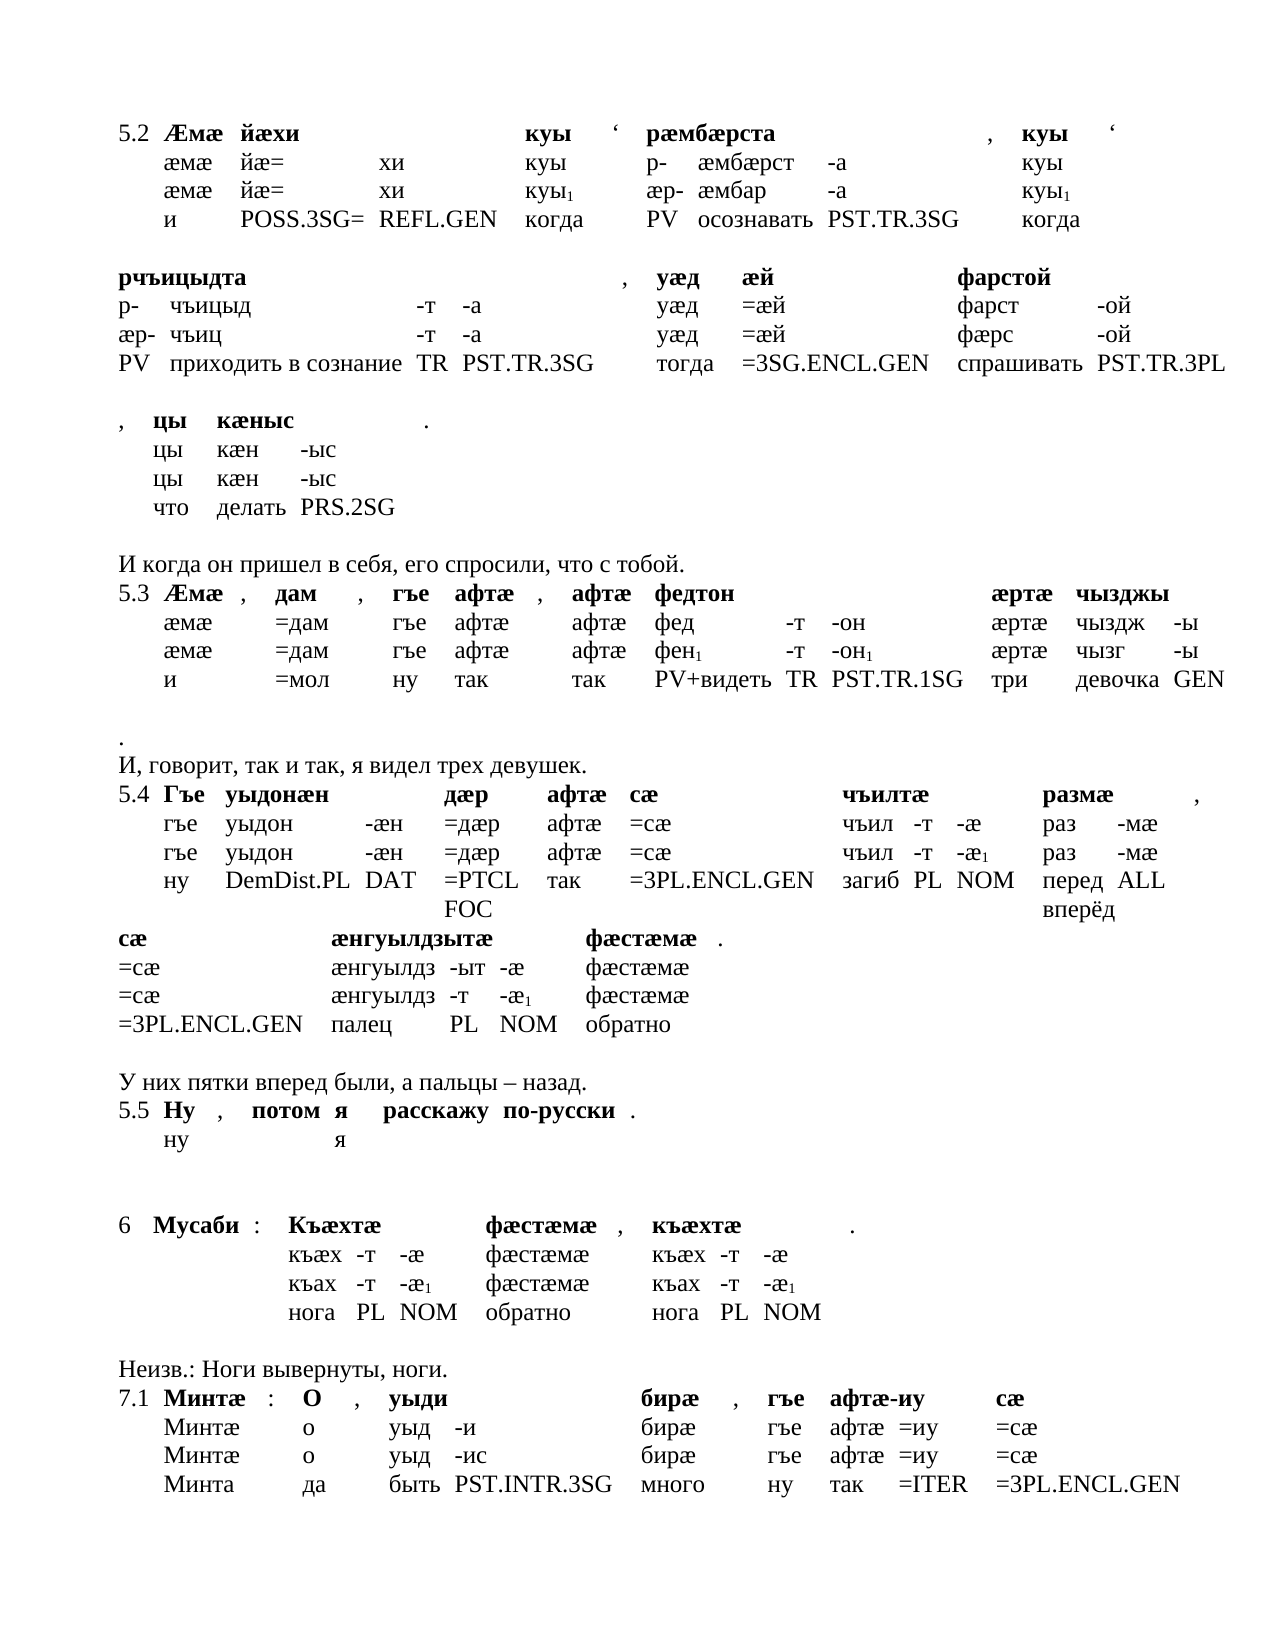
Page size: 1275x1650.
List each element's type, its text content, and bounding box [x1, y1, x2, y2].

text æр- [118, 319, 156, 348]
text куы1 [1022, 176, 1081, 204]
text . [849, 1211, 870, 1239]
text кæныс [217, 406, 409, 434]
text фæстæмæ [585, 981, 689, 1009]
text гъе [392, 636, 427, 664]
text PV [646, 204, 684, 233]
text =PTCL [444, 866, 519, 894]
text перед [1042, 866, 1103, 894]
text æнгуылдз [331, 981, 436, 1009]
text нога [288, 1297, 342, 1326]
text хи [378, 147, 497, 176]
text уæд [656, 262, 728, 291]
text =3PL.ENCL.GEN [118, 1009, 303, 1038]
text я [334, 1096, 369, 1124]
text NOM [763, 1297, 821, 1326]
text къæх [288, 1239, 342, 1268]
text къæхтæ [652, 1211, 835, 1239]
text 5.4 [118, 779, 149, 808]
text -ы [1173, 607, 1225, 636]
text =3SG.ENCL.GEN [742, 348, 929, 377]
text , [537, 578, 558, 607]
text -æ [499, 952, 558, 981]
text -т [449, 981, 486, 1009]
text О [302, 1383, 340, 1412]
text ‘ [611, 118, 632, 147]
text TR [416, 348, 448, 377]
text -т [786, 607, 818, 636]
text И, говорит, так и так, я видел трех девушек. [118, 751, 1249, 779]
text раз [1042, 808, 1103, 837]
text -æ1 [399, 1268, 458, 1297]
text æр- [646, 176, 684, 204]
text . [118, 722, 139, 751]
text уыд [389, 1441, 441, 1469]
text чъил [842, 808, 899, 837]
text -мæ [1117, 808, 1166, 837]
text афтæ [454, 607, 509, 636]
text -æ [763, 1239, 821, 1268]
text ALL [1117, 866, 1166, 894]
text чызг [1076, 636, 1159, 664]
text NOM [399, 1297, 458, 1326]
text Минтæ [163, 1441, 240, 1469]
text афтæ [572, 578, 641, 607]
text афтæ [572, 607, 627, 636]
text , [217, 1096, 238, 1124]
text -æ1 [763, 1268, 821, 1297]
text -т [720, 1239, 749, 1268]
text , [733, 1383, 754, 1412]
text æмæ [163, 636, 212, 664]
text , [617, 1211, 638, 1239]
text тогда [656, 348, 714, 377]
text хи [378, 176, 497, 204]
text так [454, 664, 509, 693]
text загиб [842, 866, 899, 894]
text гъе [163, 808, 198, 837]
text PV [118, 348, 156, 377]
text рчъицыдта [118, 262, 608, 291]
text REFL.GEN [378, 204, 497, 233]
text -ис [454, 1441, 613, 1469]
text 6 [118, 1211, 139, 1239]
text 5.2 [118, 118, 149, 147]
text гъе [767, 1412, 802, 1441]
text дæр [444, 779, 533, 808]
text уæд [656, 319, 714, 348]
text POSS.3SG= [240, 204, 365, 233]
text æмбæрст [698, 147, 813, 176]
text дам [275, 578, 344, 607]
text много [641, 1469, 705, 1498]
text -он [831, 607, 963, 636]
text -т [720, 1268, 749, 1297]
text фед [654, 607, 772, 636]
text -ой [1097, 319, 1226, 348]
text фæстæмæ [485, 1268, 589, 1297]
text потом [252, 1096, 321, 1124]
text -он1 [831, 636, 963, 664]
text =сæ [996, 1412, 1181, 1441]
text NOM [499, 1009, 558, 1038]
text æнгуылдз [331, 952, 436, 981]
text чъил [842, 837, 899, 866]
text сæ [996, 1383, 1194, 1412]
text что [153, 492, 189, 521]
text , [354, 1383, 375, 1412]
text так [829, 1469, 884, 1498]
text Минтæ [163, 1383, 254, 1412]
text , [357, 578, 378, 607]
text æмæ [163, 607, 212, 636]
text куы [525, 147, 584, 176]
text девочка [1076, 664, 1159, 693]
text кæн [217, 434, 286, 463]
text Æмæ [163, 578, 226, 607]
text Гъе [163, 779, 211, 808]
text -т [786, 636, 818, 664]
text =3PL.ENCL.GEN [629, 866, 814, 894]
text PST.TR.3SG [827, 204, 959, 233]
text чыздж [1076, 607, 1159, 636]
text DAT [365, 866, 416, 894]
text -т [416, 319, 448, 348]
text фарстой [957, 262, 1240, 291]
text куы1 [525, 176, 584, 204]
text къах [288, 1268, 342, 1297]
text -ой [1097, 291, 1226, 319]
text уæд [656, 291, 714, 319]
text PST.TR.3PL [1097, 348, 1226, 377]
text ну [767, 1469, 802, 1498]
text уыдон [225, 837, 351, 866]
text PL [356, 1297, 386, 1326]
text -а [462, 319, 594, 348]
text ну [392, 664, 427, 693]
text афтæ [829, 1412, 884, 1441]
text 5.5 [118, 1096, 149, 1124]
text афтæ [829, 1441, 884, 1469]
text . [717, 923, 738, 952]
text TR [786, 664, 818, 693]
text Мусаби [153, 1211, 239, 1239]
text и [163, 664, 212, 693]
text =иу [898, 1441, 968, 1469]
text гъе [392, 607, 427, 636]
text ‘ [1108, 118, 1129, 147]
text и [163, 204, 212, 233]
text 5.3 [118, 578, 149, 607]
text по-русски [503, 1096, 616, 1124]
text =сæ [996, 1441, 1181, 1469]
text федтон [654, 578, 977, 607]
text гъе [392, 578, 441, 607]
text да [302, 1469, 326, 1498]
text -т [356, 1268, 386, 1297]
text размæ [1042, 779, 1180, 808]
text быть [389, 1469, 441, 1498]
text =сæ [629, 837, 814, 866]
text цы [153, 434, 189, 463]
text -æ [956, 808, 1015, 837]
text =сæ [118, 981, 303, 1009]
text спрашивать [957, 348, 1083, 377]
text бирæ [641, 1441, 705, 1469]
text куы [525, 118, 598, 147]
text уыди [389, 1383, 627, 1412]
text . [629, 1096, 651, 1124]
text , [118, 406, 139, 434]
text PL [449, 1009, 486, 1038]
text -т [356, 1239, 386, 1268]
text р- [118, 291, 156, 319]
text о [302, 1412, 326, 1441]
text =мол [275, 664, 330, 693]
text =æй [742, 319, 929, 348]
text æнгуылдзытæ [331, 923, 572, 952]
text æмæ [163, 176, 212, 204]
text фæстæмæ [485, 1211, 603, 1239]
text -и [454, 1412, 613, 1441]
text сæ [118, 923, 317, 952]
text гъе [163, 837, 198, 866]
text къæх [652, 1239, 706, 1268]
text Къæхтæ [288, 1211, 472, 1239]
text фарст [957, 291, 1083, 319]
text У них пятки вперед были, а пальцы – назад. [118, 1067, 1249, 1096]
text осознавать [698, 204, 813, 233]
text приходить в сознание [169, 348, 402, 377]
text PV+видеть [654, 664, 772, 693]
text æмæ [163, 147, 212, 176]
text æртæ [991, 636, 1048, 664]
text фæрс [957, 319, 1083, 348]
text =дæр [444, 808, 519, 837]
text о [302, 1441, 326, 1469]
text æмбар [698, 176, 813, 204]
text , [240, 578, 261, 607]
text æртæ [991, 607, 1048, 636]
text кæн [217, 463, 286, 492]
text -ыт [449, 952, 486, 981]
text йæ= [240, 147, 365, 176]
text когда [525, 204, 584, 233]
text афтæ [454, 636, 509, 664]
text къах [652, 1268, 706, 1297]
text -æ1 [499, 981, 558, 1009]
text йæхи [240, 118, 511, 147]
text фæстæмæ [585, 923, 703, 952]
text =3PL.ENCL.GEN [996, 1469, 1181, 1498]
text Неизв.: Ноги вывернуты, ноги. [118, 1354, 1249, 1383]
text -а [827, 176, 959, 204]
text гъе [767, 1383, 816, 1412]
text афтæ [572, 636, 627, 664]
text фæстæмæ [485, 1239, 589, 1268]
text : [267, 1383, 288, 1412]
text =иу [898, 1412, 968, 1441]
text -а [462, 291, 594, 319]
text цы [153, 463, 189, 492]
text уыдон [225, 808, 351, 837]
text афтæ [547, 837, 602, 866]
text 7.1 [118, 1383, 149, 1412]
text когда [1022, 204, 1081, 233]
text æртæ [991, 578, 1062, 607]
text фен1 [654, 636, 772, 664]
text бирæ [641, 1383, 719, 1412]
text расскажу [383, 1096, 489, 1124]
text -ыс [300, 434, 396, 463]
text -т [913, 808, 943, 837]
text =сæ [629, 808, 814, 837]
text -ы [1173, 636, 1225, 664]
text , [1193, 779, 1214, 808]
text йæ= [240, 176, 365, 204]
text =ITER [898, 1469, 968, 1498]
text палец [331, 1009, 436, 1038]
text афтæ [547, 808, 602, 837]
text уыд [389, 1412, 441, 1441]
text GEN [1173, 664, 1225, 693]
text Минта [163, 1469, 240, 1498]
text цы [153, 406, 203, 434]
text -æн [365, 837, 416, 866]
text Минтæ [163, 1412, 240, 1441]
text PST.TR.3SG [462, 348, 594, 377]
text Æмæ [163, 118, 226, 147]
text так [572, 664, 627, 693]
text обратно [485, 1297, 589, 1326]
text афтæ [547, 779, 616, 808]
text куы [1022, 118, 1094, 147]
text =дæр [444, 837, 519, 866]
text р- [646, 147, 684, 176]
text куы [1022, 147, 1081, 176]
text делать [217, 492, 286, 521]
text -т [416, 291, 448, 319]
text æй [742, 262, 943, 291]
text -мæ [1117, 837, 1166, 866]
text афтæ-иу [829, 1383, 982, 1412]
text PL [913, 866, 943, 894]
text =сæ [118, 952, 303, 981]
text PST.TR.1SG [831, 664, 963, 693]
text чъилтæ [842, 779, 1029, 808]
text -æн [365, 808, 416, 837]
text фæстæмæ [585, 952, 689, 981]
text -ыс [300, 463, 396, 492]
text И когда он пришел в себя, его спросили, что с тобой. [118, 549, 1249, 578]
text уыдонæн [225, 779, 430, 808]
text Ну [163, 1096, 203, 1124]
text гъе [767, 1441, 802, 1469]
text чъицыд [169, 291, 402, 319]
text сæ [629, 779, 828, 808]
text -а [827, 147, 959, 176]
text чъиц [169, 319, 402, 348]
text =дам [275, 607, 330, 636]
text , [622, 262, 643, 291]
text NOM [956, 866, 1015, 894]
text , [987, 118, 1008, 147]
text так [547, 866, 602, 894]
text ну [163, 1124, 189, 1153]
text -æ [399, 1239, 458, 1268]
text PST.INTR.3SG [454, 1469, 613, 1498]
text обратно [585, 1009, 689, 1038]
text вперёд [1042, 894, 1180, 923]
text бирæ [641, 1412, 705, 1441]
text ну [163, 866, 198, 894]
text PL [720, 1297, 749, 1326]
text -æ1 [956, 837, 1015, 866]
text -т [913, 837, 943, 866]
text рæмбæрста [646, 118, 973, 147]
text раз [1042, 837, 1103, 866]
text FOC [444, 894, 533, 923]
text три [991, 664, 1048, 693]
text афтæ [454, 578, 523, 607]
text нога [652, 1297, 706, 1326]
text DemDist.PL [225, 866, 351, 894]
text чызджы [1076, 578, 1239, 607]
text =дам [275, 636, 330, 664]
text =æй [742, 291, 929, 319]
text . [423, 406, 444, 434]
text PRS.2SG [300, 492, 396, 521]
text : [253, 1211, 274, 1239]
text я [334, 1124, 355, 1153]
